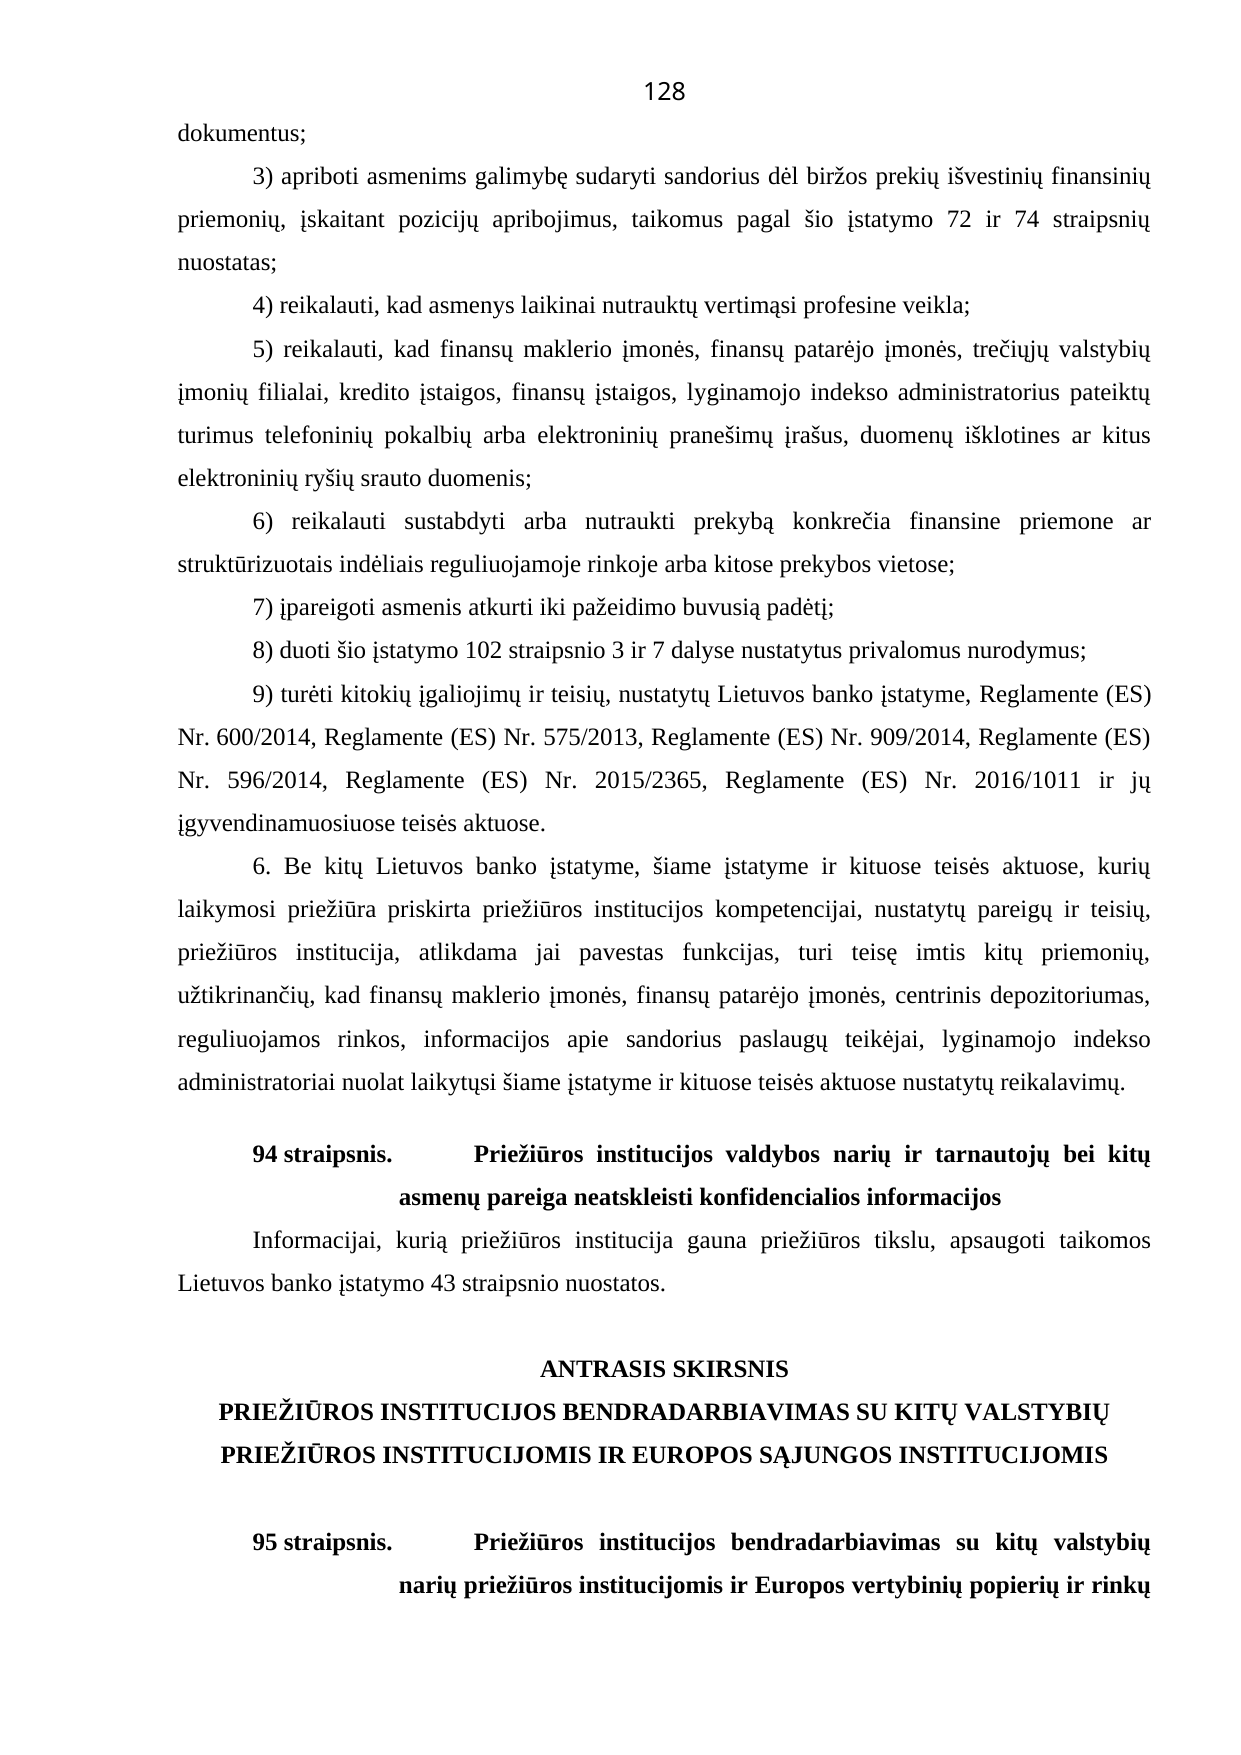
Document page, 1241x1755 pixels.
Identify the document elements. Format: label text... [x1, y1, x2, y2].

text ANTRASIS SKIRSNIS [177, 1354, 1152, 1383]
text 3) apriboti asmenims galimybę sudaryti sandorius dėl biržos prekių išvestinių finansinių priemonių, įskaitant pozicijų apribojimus, taikomus pagal šio įstatymo 72 ir 74 straipsnių nuostatas; [177, 161, 1152, 276]
text 8) duoti šio įstatymo 102 straipsnio 3 ir 7 dalyse nustatytus privalomus nurodymus; [177, 636, 1152, 664]
text 94 straipsnis. Priežiūros institucijos valdybos narių ir tarnautojų bei kitų asmenų pareiga neatskleisti konfidencialios informacijos [252, 1139, 1152, 1211]
text 4) reikalauti, kad asmenys laikinai nutrauktų vertimąsi profesine veikla; [177, 291, 1152, 319]
text Informacijai, kurią priežiūros institucija gauna priežiūros tikslu, apsaugoti taikomos Lietuvos banko įstatymo 43 straipsnio nuostatos. [177, 1225, 1152, 1297]
text 95 straipsnis. Priežiūros institucijos bendradarbiavimas su kitų valstybių narių priežiūros institucijomis ir Europos vertybinių popierių ir rinkų [252, 1527, 1152, 1599]
text 9) turėti kitokių įgaliojimų ir teisių, nustatytų Lietuvos banko įstatyme, Reglamente (ES) Nr. 600/2014, Reglamente (ES) Nr. 575/2013, Reglamente (ES) Nr. 909/2014, Reglamente (ES) Nr. 596/2014, Reglamente (ES) Nr. 2015/2365, Reglamente (ES) Nr. 2016/1011 ir jų įgyvendinamuosiuose teisės aktuose. [177, 679, 1152, 837]
text dokumentus; [177, 118, 1152, 147]
text 6) reikalauti sustabdyti arba nutraukti prekybą konkrečia finansine priemone ar struktūrizuotais indėliais reguliuojamoje rinkoje arba kitose prekybos vietose; [177, 506, 1152, 578]
text 6. Be kitų Lietuvos banko įstatyme, šiame įstatyme ir kituose teisės aktuose, kurių laikymosi priežiūra priskirta priežiūros institucijos kompetencijai, nustatytų pareigų ir teisių, priežiūros institucija, atlikdama jai pavestas funkcijas, turi teisę imtis kitų priemonių, užtikrinančių, kad finansų maklerio įmonės, finansų patarėjo įmonės, centrinis depozitoriumas, reguliuojamos rinkos, informacijos apie sandorius paslaugų teikėjai, lyginamojo indekso administratoriai nuolat laikytųsi šiame įstatyme ir kituose teisės aktuose nustatytų reikalavimų. [177, 851, 1152, 1096]
text 7) įpareigoti asmenis atkurti iki pažeidimo buvusią padėtį; [177, 592, 1152, 621]
text PRIEŽIŪROS INSTITUCIJOS BENDRADARBIAVIMAS SU KITŲ VALSTYBIŲ PRIEŽIŪROS INSTITUCIJOMIS IR EUROPOS SĄJUNGOS INSTITUCIJOMIS [177, 1397, 1152, 1469]
text 5) reikalauti, kad finansų maklerio įmonės, finansų patarėjo įmonės, trečiųjų valstybių įmonių filialai, kredito įstaigos, finansų įstaigos, lyginamojo indekso administratorius pateiktų turimus telefoninių pokalbių arba elektroninių pranešimų įrašus, duomenų išklotines ar kitus elektroninių ryšių srauto duomenis; [177, 334, 1152, 492]
